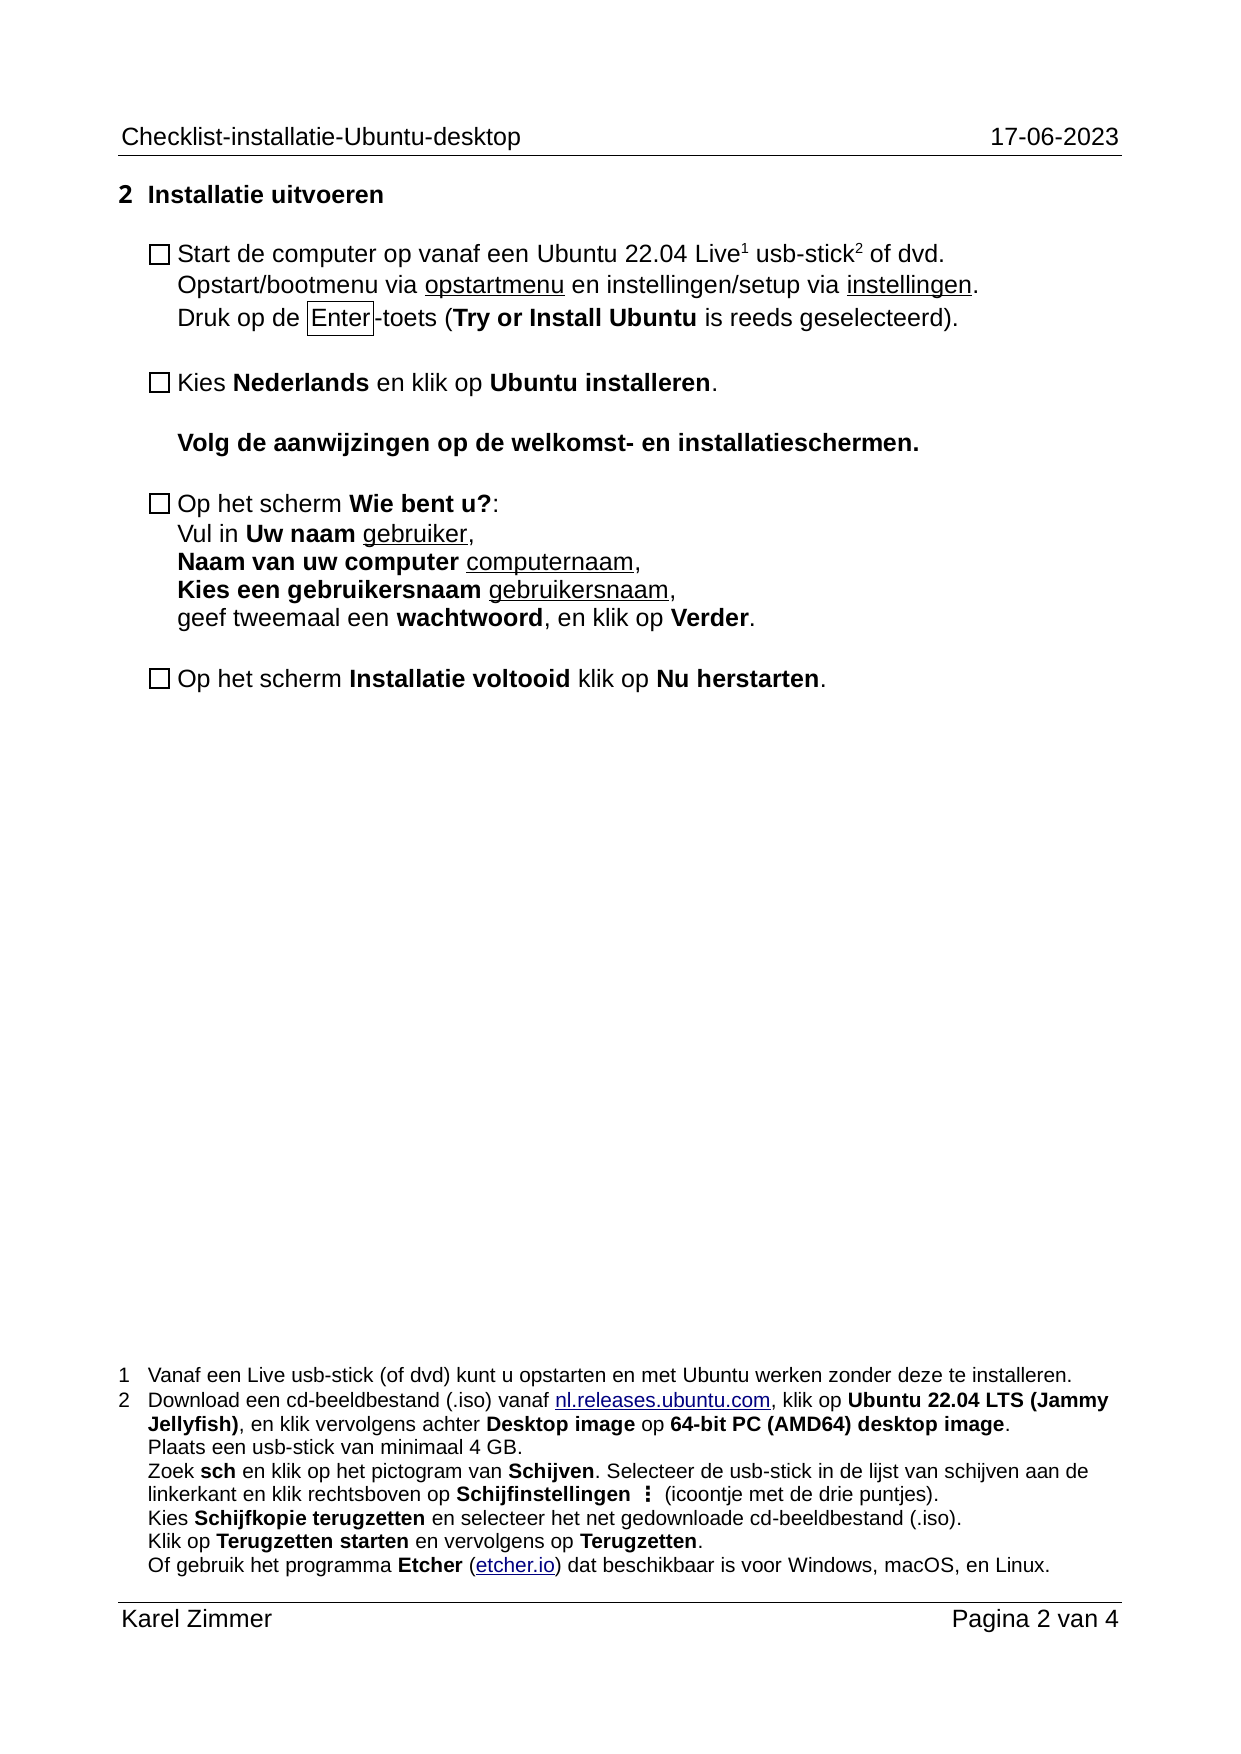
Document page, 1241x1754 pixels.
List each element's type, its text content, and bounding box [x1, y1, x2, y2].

table_cell [141, 664, 176, 694]
list Installatie uitvoeren [118, 177, 1122, 211]
table_cell Druk op de Enter-toets (Try or Install Ubuntu is reeds geselecteerd). [176, 300, 1121, 337]
table_header [141, 239, 176, 269]
table_cell [176, 337, 1121, 367]
table_cell [141, 269, 176, 300]
table_cell Volg de aanwijzingen op de welkomst- en installatieschermen. [176, 428, 1121, 458]
table_cell Op het scherm Installatie voltooid klik op Nu herstarten. [176, 664, 1121, 694]
table_cell [176, 398, 1121, 428]
table_cell [141, 428, 176, 458]
table_cell [141, 458, 176, 489]
table_cell [141, 337, 176, 367]
table_cell Op het scherm Wie bent u?: [176, 489, 1121, 519]
table_cell [141, 368, 176, 398]
table_cell [141, 519, 176, 633]
table_cell [176, 458, 1121, 489]
table_header Start de computer op vanaf een Ubuntu 22.04 Live usb-stick of dvd. [176, 239, 1121, 269]
table_cell [141, 300, 176, 337]
table_cell [141, 489, 176, 519]
table_cell Opstart/bootmenu via opstartmenu en instellingen/setup via instellingen. [176, 269, 1121, 300]
table_cell [141, 398, 176, 428]
table_cell Kies Nederlands en klik op Ubuntu installeren. [176, 368, 1121, 398]
table_cell [176, 633, 1121, 664]
table_cell [141, 633, 176, 664]
table_cell Vul in Uw naam gebruiker, Naam van uw computer computernaam, Kies een gebruikersnaam gebruikersnaam, geef tweemaal een wachtwoord, en klik op Verder. [176, 519, 1121, 633]
